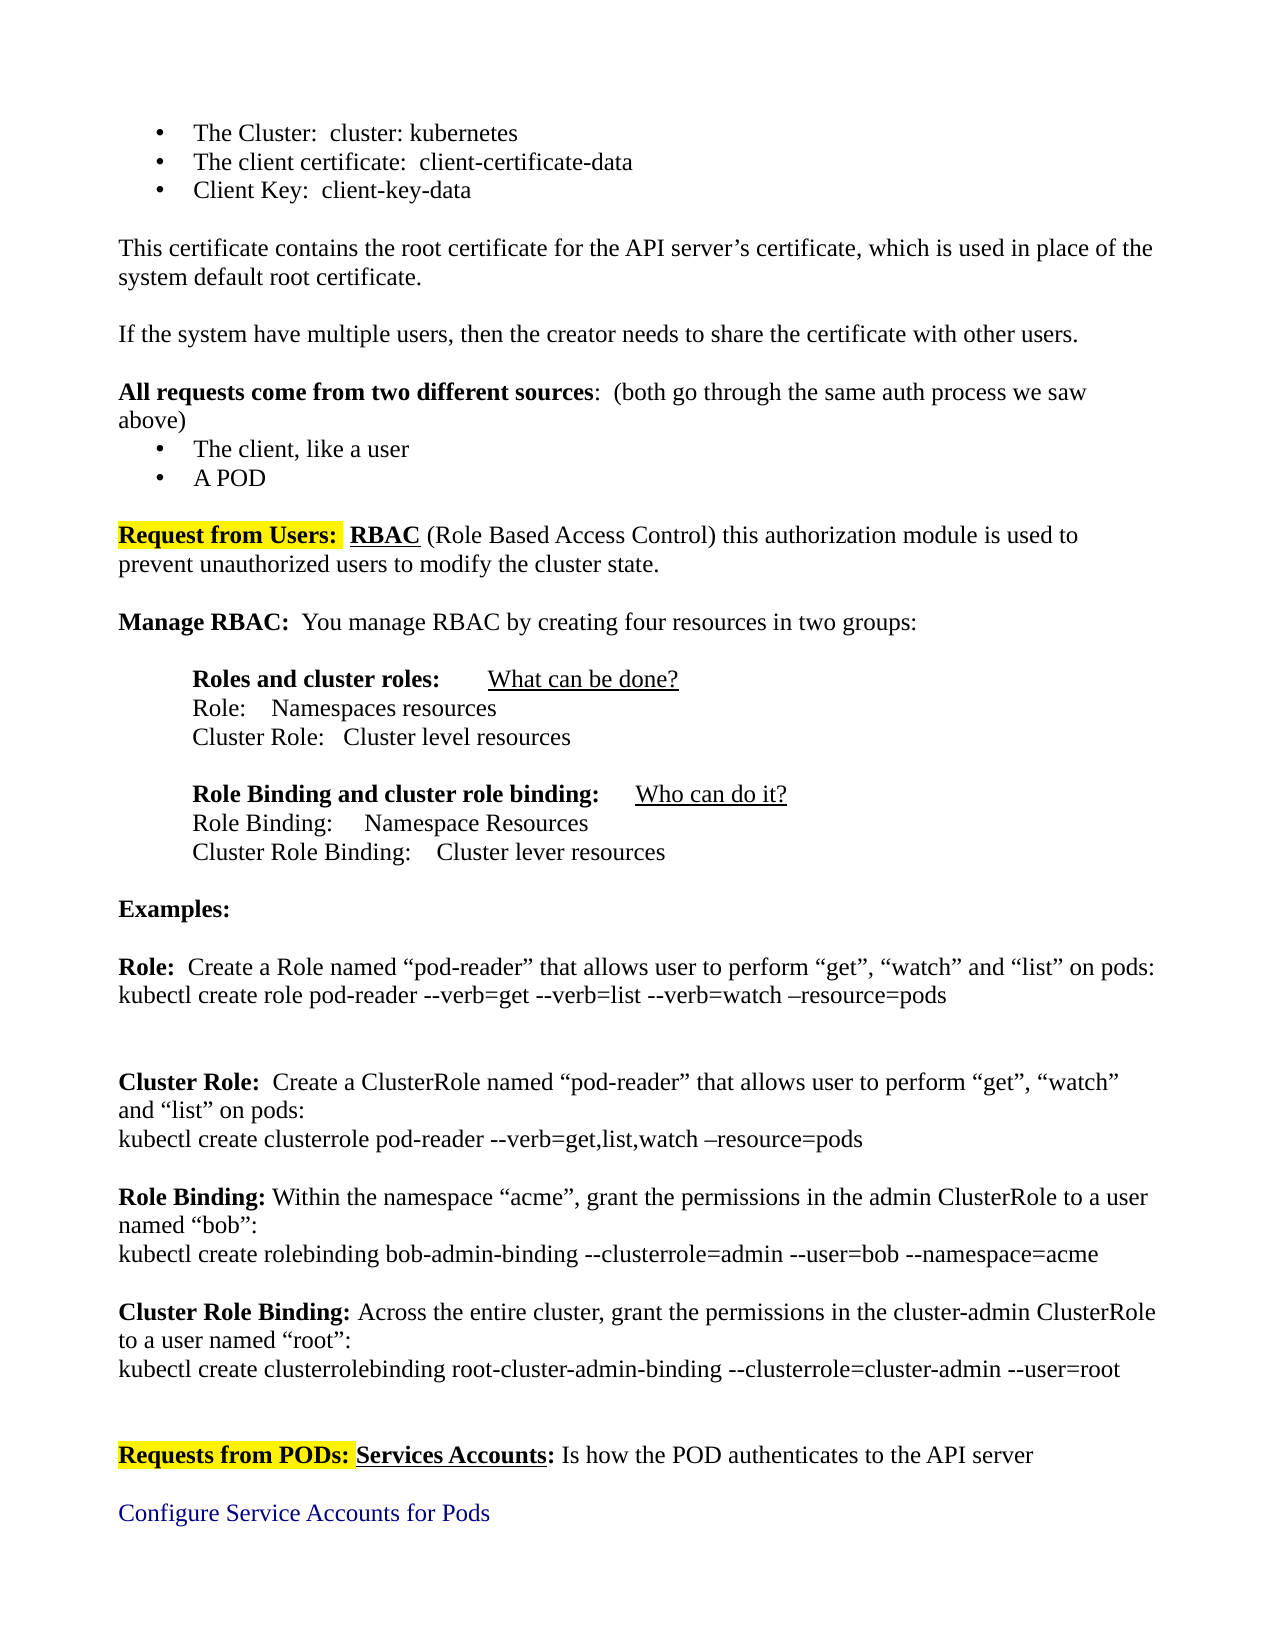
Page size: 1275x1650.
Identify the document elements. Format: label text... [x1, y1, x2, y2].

text Cluster Role: Cluster level resources [118, 722, 1157, 751]
text kubectl create role pod-reader --verb=get --verb=list --verb=watch –resource=pods [118, 981, 1157, 1009]
list The client certificate: client-certificate-data [156, 147, 1157, 176]
text Examples: [118, 894, 1157, 923]
text Role Binding and cluster role binding: Who can do it? [118, 779, 1157, 808]
text Configure Service Accounts for Pods [118, 1498, 1157, 1527]
text Role: Create a Role named “pod-reader” that allows user to perform “get”, “watch” and “list” on pods: [118, 952, 1157, 981]
text kubectl create clusterrole pod-reader --verb=get,list,watch –resource=pods [118, 1124, 1157, 1153]
text Cluster Role Binding: Across the entire cluster, grant the permissions in the cluster-admin ClusterRole to a user named “root”: [118, 1297, 1157, 1354]
text Cluster Role: Create a ClusterRole named “pod-reader” that allows user to perform “get”, “watch” and “list” on pods: [118, 1067, 1157, 1124]
text Manage RBAC: You manage RBAC by creating four resources in two groups: [118, 607, 1157, 636]
list A POD [156, 463, 1157, 492]
text This certificate contains the root certificate for the API server’s certificate, which is used in place of the system default root certificate. [118, 233, 1157, 291]
list The client, like a user [156, 434, 1157, 463]
text Role Binding: Within the namespace “acme”, grant the permissions in the admin ClusterRole to a user named “bob”: [118, 1182, 1157, 1239]
text Role: Namespaces resources [118, 693, 1157, 722]
text Role Binding: Namespace Resources [118, 808, 1157, 837]
list Client Key: client-key-data [156, 176, 1157, 204]
text Cluster Role Binding: Cluster lever resources [118, 837, 1157, 866]
list The Cluster: cluster: kubernetes [156, 118, 1157, 147]
text Request from Users: RBAC (Role Based Access Control) this authorization module is used to prevent unauthorized users to modify the cluster state. [118, 521, 1157, 578]
text Requests from PODs: Services Accounts: Is how the POD authenticates to the API server [118, 1441, 1157, 1469]
text Roles and cluster roles: What can be done? [118, 664, 1157, 693]
text If the system have multiple users, then the creator needs to share the certificate with other users. [118, 319, 1157, 348]
text kubectl create rolebinding bob-admin-binding --clusterrole=admin --user=bob --namespace=acme [118, 1239, 1157, 1268]
text All requests come from two different sources: (both go through the same auth process we saw above) [118, 377, 1157, 434]
text kubectl create clusterrolebinding root-cluster-admin-binding --clusterrole=cluster-admin --user=root [118, 1354, 1157, 1383]
